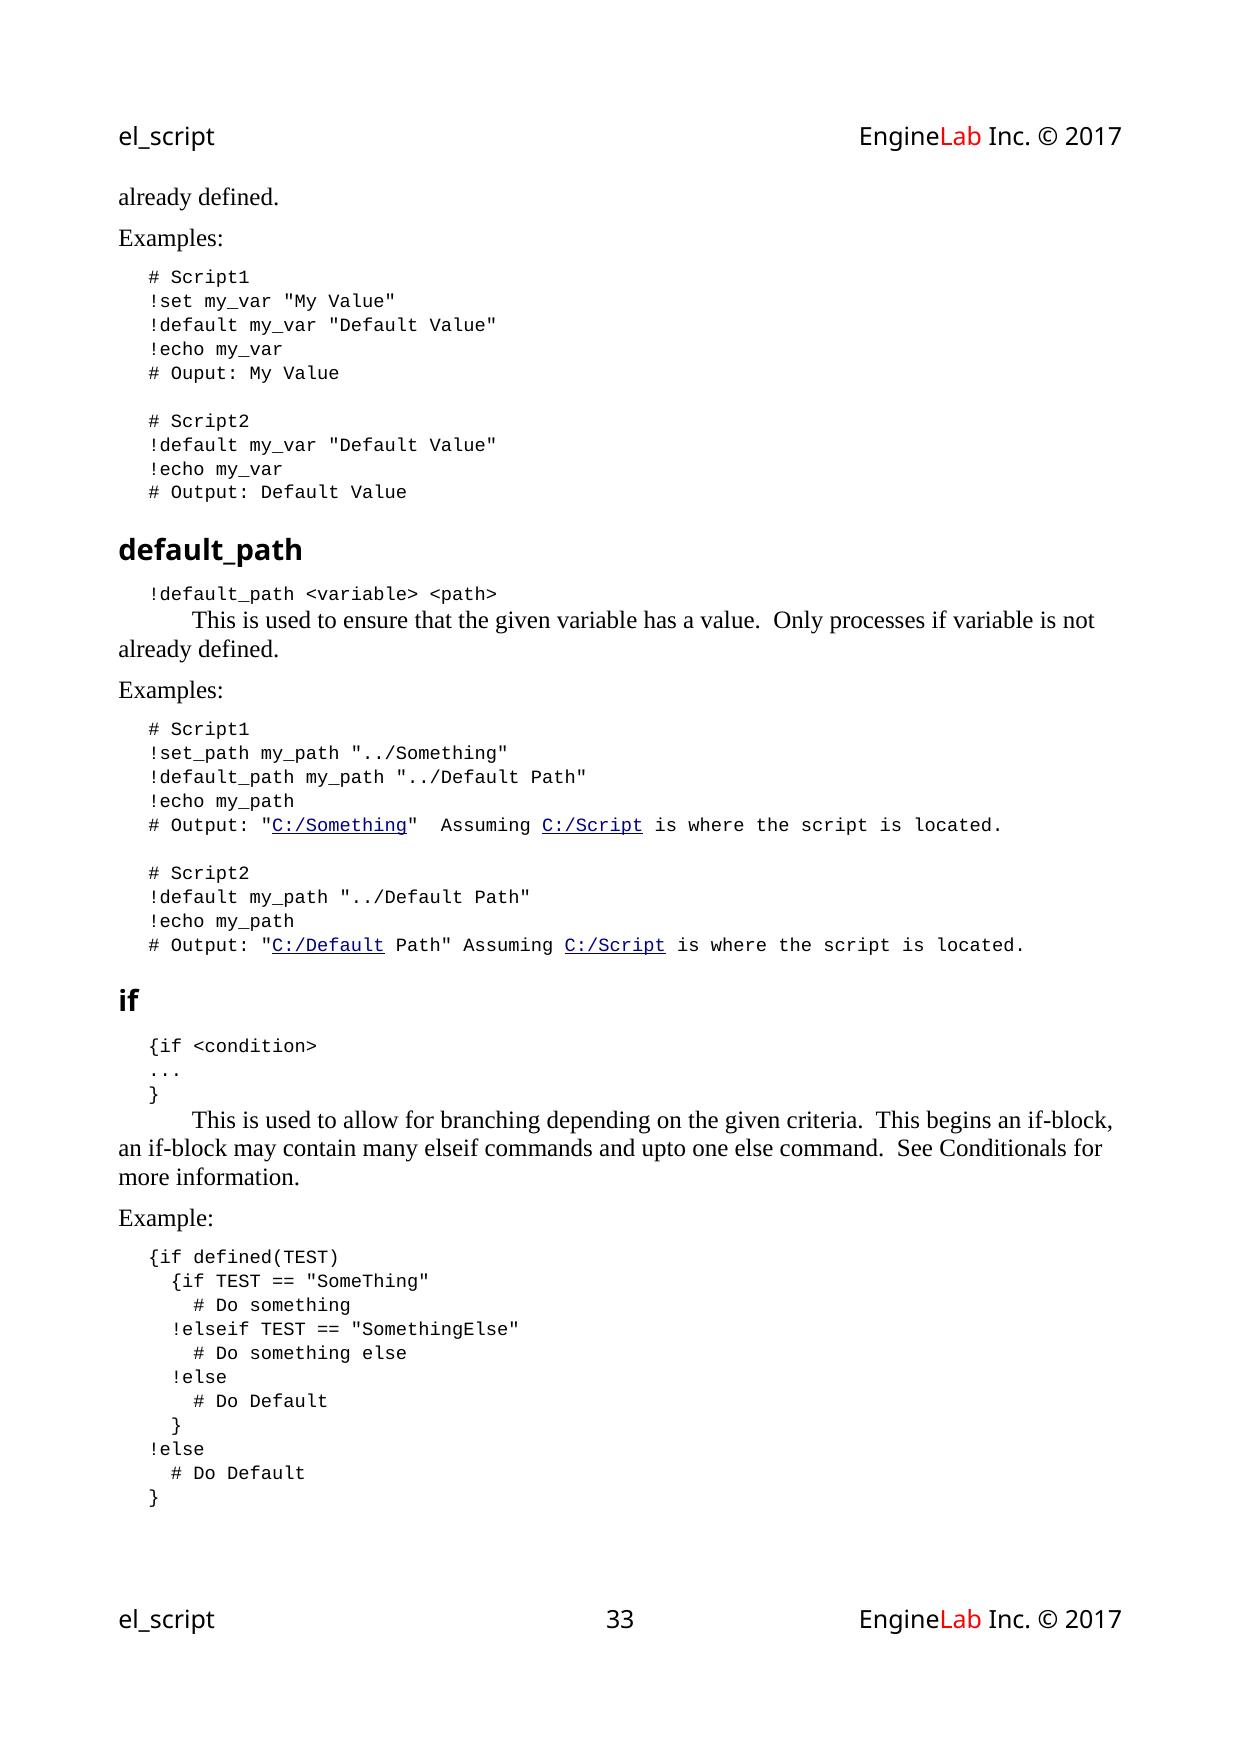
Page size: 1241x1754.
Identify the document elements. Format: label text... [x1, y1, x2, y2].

text !elseif TEST == "SomethingElse" [148, 1317, 1122, 1341]
subtitle if [118, 981, 1122, 1020]
text # Output: Default Value [148, 480, 1122, 504]
text !default_path <variable> <path> [148, 581, 1122, 605]
text !echo my_path [148, 788, 1122, 812]
text !set_path my_path "../Something" [148, 740, 1122, 764]
text # Output: "C:/Something" Assuming C:/Script is where the script is located. [148, 812, 1122, 836]
text !default my_var "Default Value" [148, 432, 1122, 456]
text !echo my_var [148, 456, 1122, 480]
text # Do Default [148, 1388, 1122, 1412]
text !else [148, 1436, 1122, 1460]
text # Output: "C:/Default Path" Assuming C:/Script is where the script is located. [148, 932, 1122, 956]
text !else [148, 1364, 1122, 1388]
text !default my_var "Default Value" [148, 312, 1122, 336]
text # Do Default [148, 1460, 1122, 1484]
text Example: [118, 1203, 1122, 1232]
text Examples: [118, 223, 1122, 252]
text # Do something else [148, 1341, 1122, 1364]
text } [148, 1081, 1122, 1105]
text This is used to ensure that the given variable has a value. Only processes if variable is not already defined. [118, 605, 1122, 662]
text already defined. [118, 182, 1122, 210]
text # Script2 [148, 408, 1122, 432]
text !default_path my_path "../Default Path" [148, 764, 1122, 788]
text {if TEST == "SomeThing" [148, 1269, 1122, 1293]
text # Script2 [148, 860, 1122, 884]
text # Script1 [148, 264, 1122, 288]
text ... [148, 1057, 1122, 1081]
text Examples: [118, 675, 1122, 704]
text {if defined(TEST) [148, 1245, 1122, 1269]
text {if <condition> [148, 1033, 1122, 1057]
text !echo my_path [148, 908, 1122, 932]
subtitle default_path [118, 529, 1122, 568]
text !default my_path "../Default Path" [148, 884, 1122, 908]
text } [148, 1412, 1122, 1436]
text !echo my_var [148, 336, 1122, 360]
text # Ouput: My Value [148, 360, 1122, 384]
text This is used to allow for branching depending on the given criteria. This begins an if-block, an if-block may contain many elseif commands and upto one else command. See Conditionals for more information. [118, 1105, 1122, 1191]
text # Do something [148, 1293, 1122, 1317]
text } [148, 1484, 1122, 1508]
text # Script1 [148, 716, 1122, 740]
text !set my_var "My Value" [148, 288, 1122, 312]
